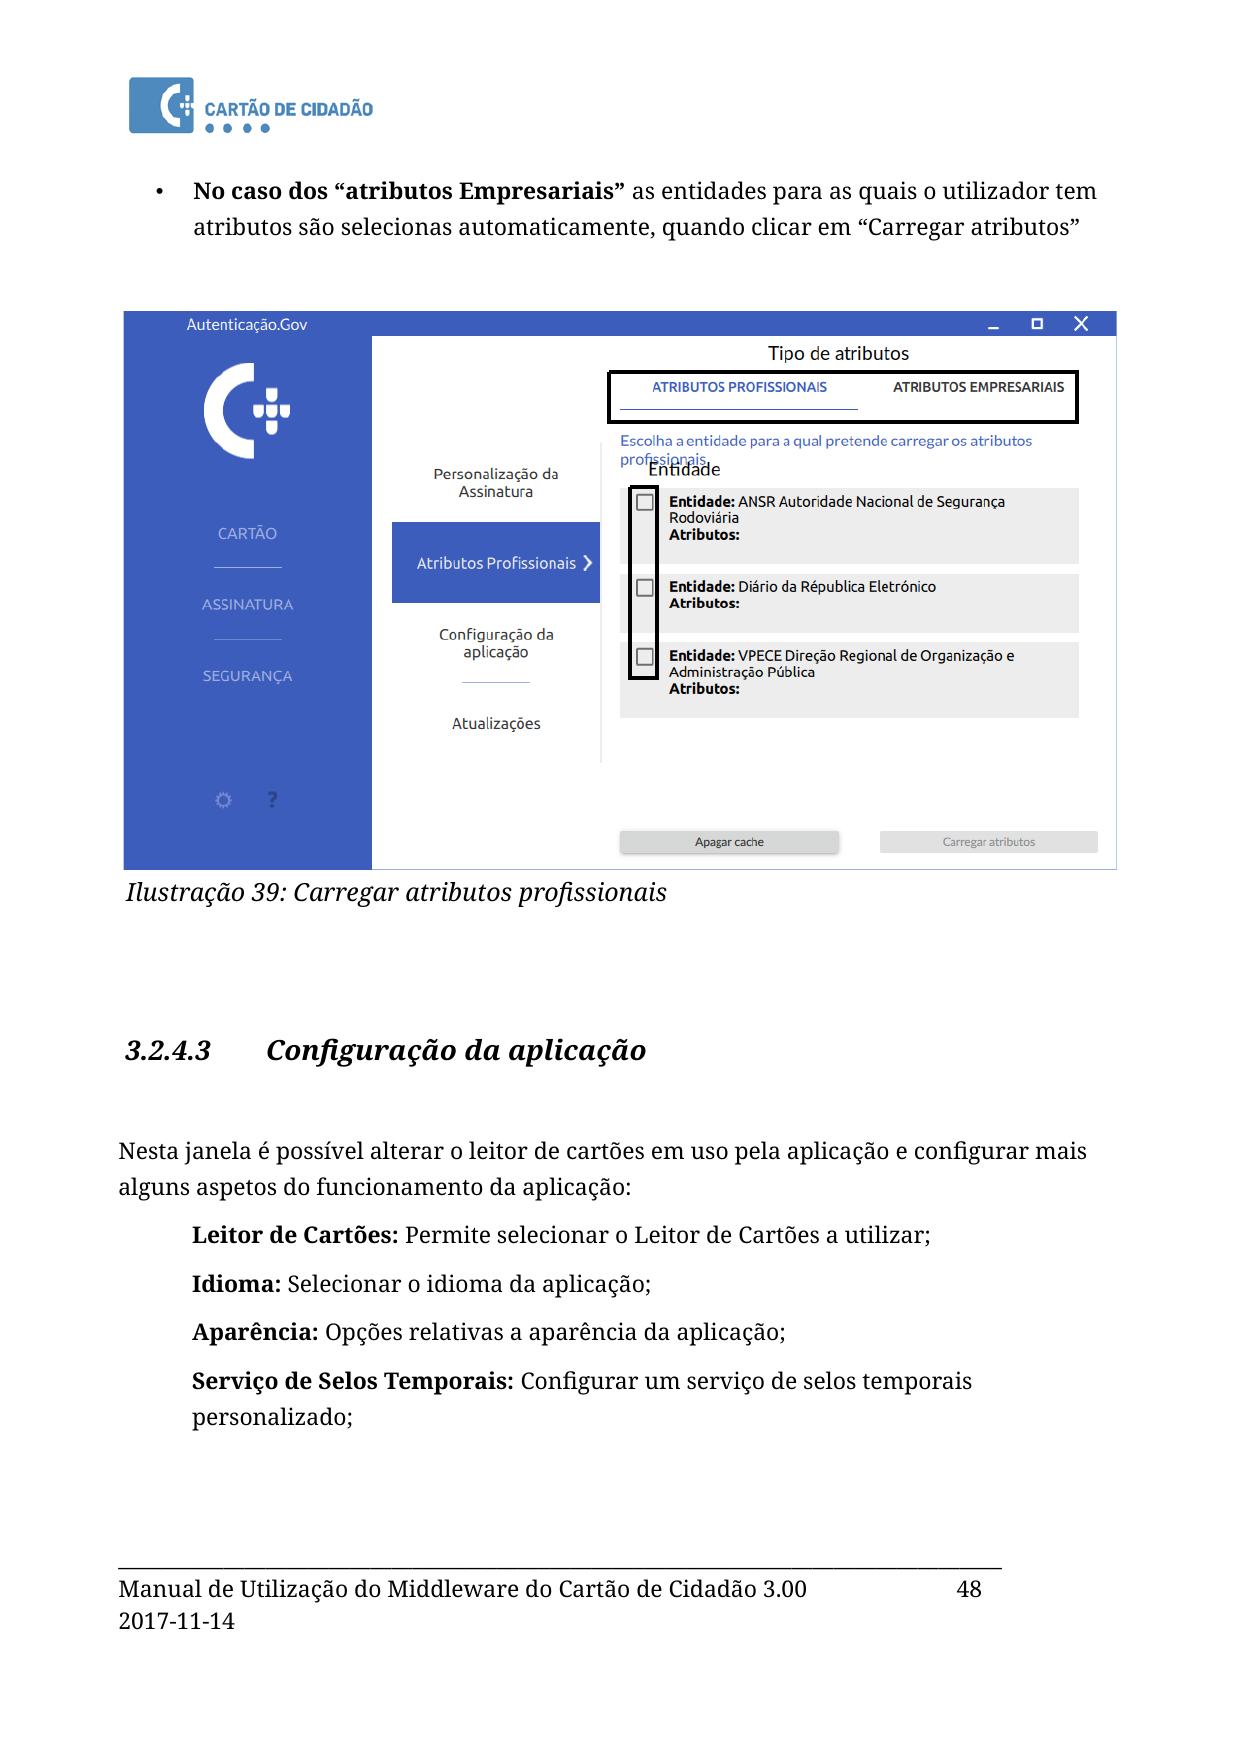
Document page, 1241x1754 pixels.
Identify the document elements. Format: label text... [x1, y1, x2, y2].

text Nesta janela é possível alterar o leitor de cartões em uso pela aplicação e configurar mais alguns aspetos do funcionamento da aplicação: [118, 1135, 1122, 1202]
picture [123, 311, 1117, 870]
list No caso dos “atributos Empresariais” as entidades para as quais o utilizador tem atributos são selecionas automaticamente, quando clicar em “Carregar atributos” [156, 175, 1122, 242]
text Leitor de Cartões: Permite selecionar o Leitor de Cartões a utilizar; [192, 1219, 1122, 1251]
text Ilustração 39: Carregar atributos profissionais [126, 870, 1114, 908]
picture [126, 71, 419, 141]
subtitle Configuração da aplicação [118, 1031, 1122, 1068]
text Serviço de Selos Temporais: Configurar um serviço de selos temporais personalizado; [192, 1365, 1122, 1432]
text Idioma: Selecionar o idioma da aplicação; [192, 1268, 1122, 1299]
text Aparência: Opções relativas a aparência da aplicação; [192, 1316, 1122, 1348]
